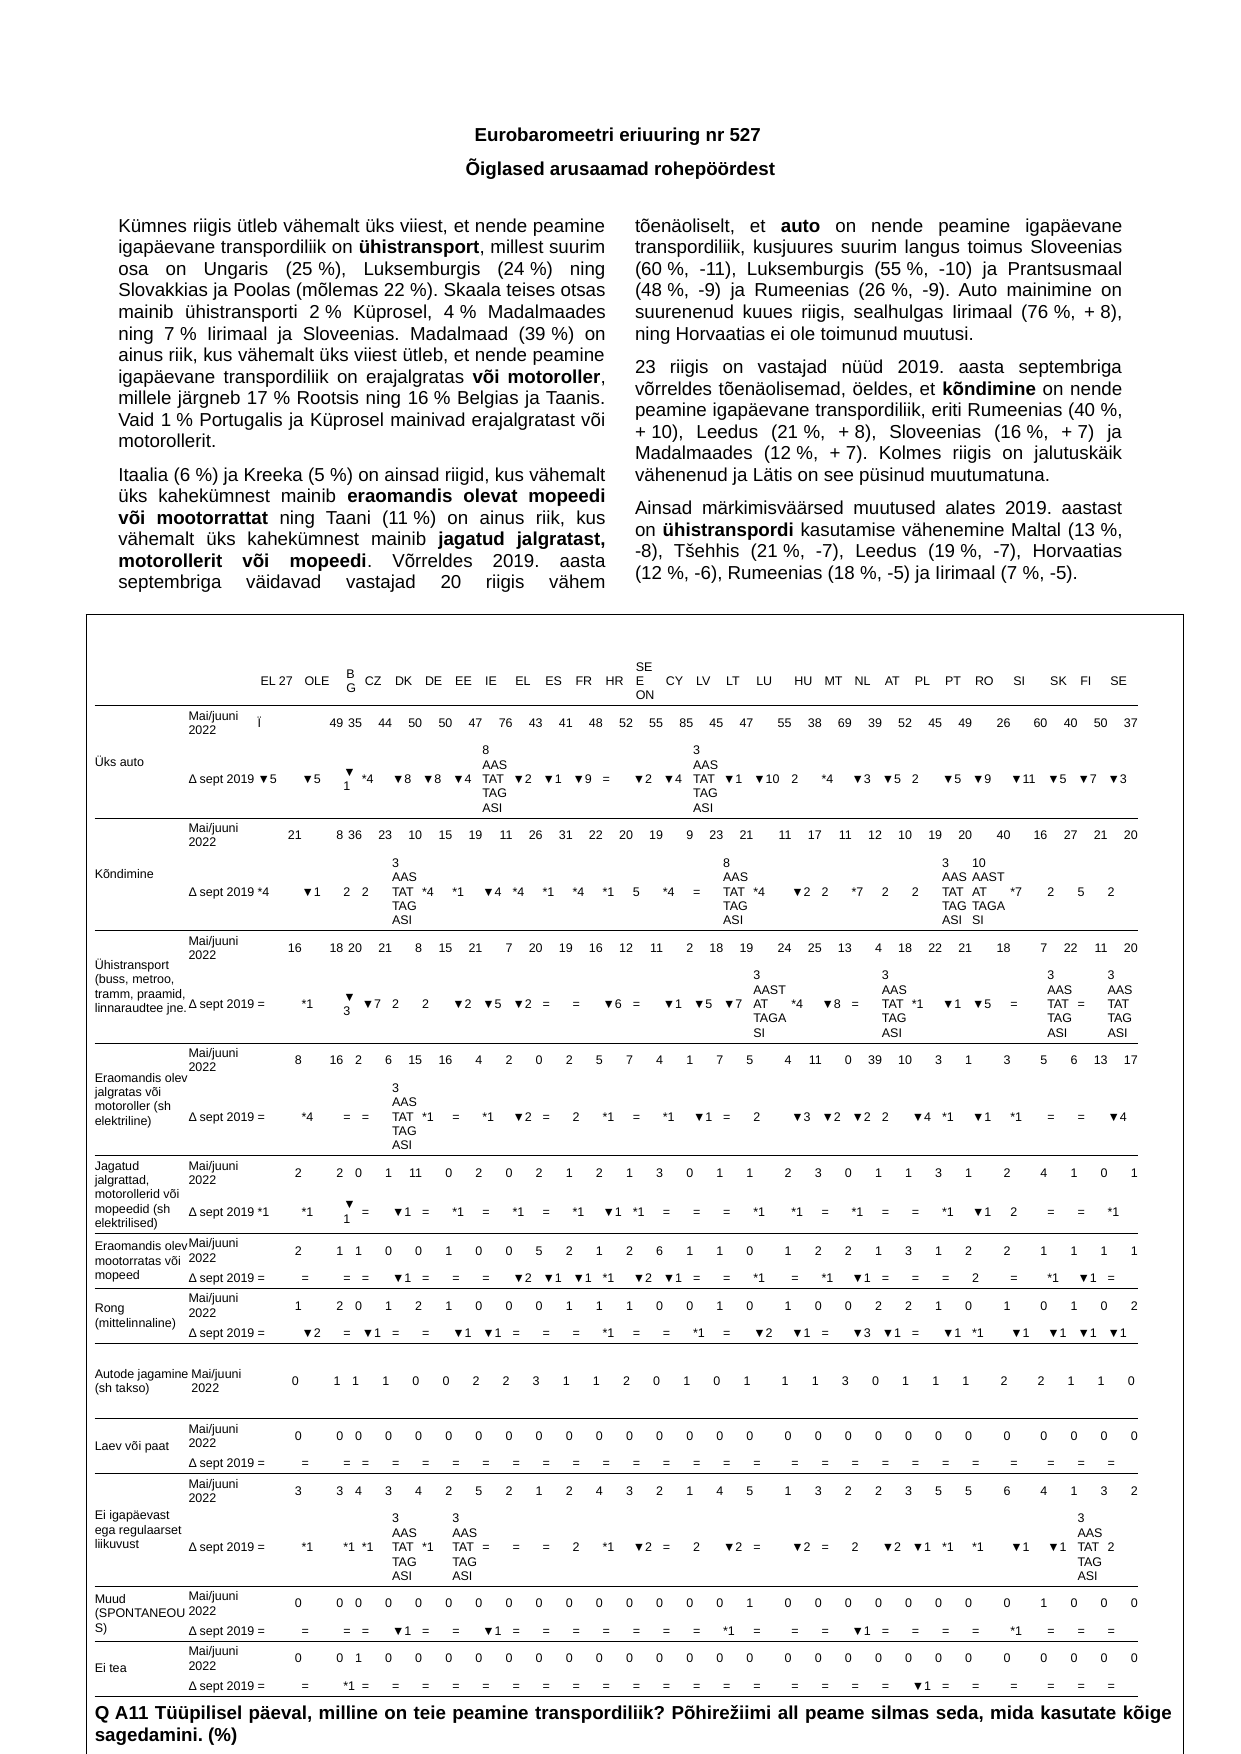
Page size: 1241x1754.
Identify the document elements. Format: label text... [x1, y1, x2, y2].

table_cell 55 [753, 706, 791, 740]
table_cell = [821, 1676, 851, 1696]
table_cell 19 [912, 819, 942, 852]
table_cell = [851, 1676, 882, 1696]
table_cell *1 [663, 1078, 693, 1155]
table_cell 1 [573, 1363, 602, 1398]
table_cell Δ sept 2019 [188, 740, 257, 818]
table_cell 2 [603, 1363, 633, 1398]
table_cell *1 [942, 1078, 972, 1155]
table_header HU [791, 656, 821, 705]
table_cell Üks auto [95, 706, 188, 818]
table_cell 2 [343, 853, 362, 930]
table_cell 3 AASTAT TAGASI [753, 965, 791, 1043]
table_cell = [882, 1268, 912, 1288]
table_cell 0 [912, 1587, 942, 1621]
table_cell 50 [1077, 706, 1107, 740]
table_cell = [791, 1621, 821, 1641]
table_cell Mai/juuni 2022 [188, 1363, 257, 1398]
table_cell 43 [512, 706, 542, 740]
table_cell 11 [633, 931, 663, 965]
table_cell 0 [512, 1642, 542, 1676]
table_cell [542, 1344, 572, 1363]
table_cell 5 [1010, 1044, 1047, 1077]
table_cell [1077, 1398, 1107, 1418]
table_cell = [723, 1268, 753, 1288]
table_cell 23 [693, 819, 723, 852]
table_cell 1 [753, 1234, 791, 1268]
table_header FI [1077, 656, 1107, 705]
table_cell 1 [851, 1234, 882, 1268]
table_cell ▼2 [882, 1508, 912, 1586]
table_cell 1 [693, 1234, 723, 1268]
table_cell 2 [301, 1289, 343, 1323]
table_cell 1 [1010, 1234, 1047, 1268]
table_cell [482, 1344, 512, 1363]
table_cell 2 [1107, 1474, 1137, 1508]
table_cell 16 [1010, 819, 1047, 852]
table_cell [753, 1398, 791, 1418]
table_cell 0 [663, 1642, 693, 1676]
table_cell = [573, 1621, 602, 1641]
table_cell 13 [821, 931, 851, 965]
table_cell 2 [882, 1078, 912, 1155]
table_cell = [663, 1453, 693, 1473]
table_cell 5 [452, 1474, 482, 1508]
table_header EE [452, 656, 482, 705]
table_cell 6 [972, 1474, 1010, 1508]
table_cell 0 [723, 1419, 753, 1453]
table_cell 1 [1047, 1234, 1077, 1268]
table_header ES [542, 656, 572, 705]
table_cell 1 [1107, 1234, 1137, 1268]
table_header IE [482, 656, 512, 705]
table_cell 2 [573, 1508, 602, 1586]
table_cell Δ sept 2019 [188, 1453, 257, 1473]
table_header EL 27 [258, 656, 301, 705]
table_cell ▼2 [791, 853, 821, 930]
table_cell [542, 1398, 572, 1418]
table_header SK [1047, 656, 1077, 705]
table_cell ▼1 [573, 1268, 602, 1288]
table_cell 1 [663, 1474, 693, 1508]
table_cell ▼2 [791, 1508, 821, 1586]
table_header LV [693, 656, 723, 705]
table_cell 1 [912, 1234, 942, 1268]
table_header OLE [301, 656, 343, 705]
table_cell ▼5 [301, 740, 343, 818]
table_cell [258, 1344, 301, 1363]
table_cell ▼1 [301, 853, 343, 930]
table_cell = [422, 1268, 452, 1288]
table_cell 18 [693, 931, 723, 965]
table_cell = [542, 1508, 572, 1586]
table_cell 1 [723, 1587, 753, 1621]
table_cell Mai/juuni 2022 [188, 1044, 257, 1077]
table_cell 2 [821, 1474, 851, 1508]
table_cell 11 [1077, 931, 1107, 965]
table_cell 0 [301, 1587, 343, 1621]
table_cell 1 [603, 1156, 633, 1190]
table_cell *1 [603, 1078, 633, 1155]
table_cell 0 [791, 1642, 821, 1676]
table_cell = [693, 1676, 723, 1696]
table_cell ▼5 [882, 740, 912, 818]
table_cell = [821, 1323, 851, 1343]
table_cell 0 [942, 1419, 972, 1453]
table_cell = [343, 1323, 362, 1343]
table_cell [573, 1398, 602, 1418]
table_cell 0 [663, 1289, 693, 1323]
table_cell *4 [301, 1078, 343, 1155]
table_cell 0 [512, 1587, 542, 1621]
table_cell Mai/juuni 2022 [188, 1289, 257, 1323]
table_cell = [912, 1323, 942, 1343]
table_cell *1 [942, 1508, 972, 1586]
table_cell [972, 1398, 1010, 1418]
table_cell = [1047, 1453, 1077, 1473]
table_cell ▼1 [912, 1676, 942, 1696]
table_cell [452, 1398, 482, 1418]
table_cell 2 [1107, 1508, 1137, 1586]
table_cell 1 [512, 1474, 542, 1508]
table_cell 5 [1077, 853, 1107, 930]
table_cell 0 [791, 1289, 821, 1323]
table_cell ▼1 [1010, 1323, 1047, 1343]
table_cell ▼2 [633, 1268, 663, 1288]
table_cell 3 [633, 1156, 663, 1190]
table_cell ▼5 [693, 965, 723, 1043]
table_cell 0 [791, 1419, 821, 1453]
table_cell 16 [301, 1044, 343, 1077]
table_cell 2 [851, 1289, 882, 1323]
table_cell = [422, 1323, 452, 1343]
table_cell 11 [821, 819, 851, 852]
table_cell *4 [362, 740, 392, 818]
table_cell = [723, 1078, 753, 1155]
table_cell 1 [1047, 1289, 1077, 1323]
table_cell = [1107, 1453, 1137, 1473]
table_cell 0 [422, 1587, 452, 1621]
table_cell [882, 1398, 912, 1418]
table_cell *1 [1047, 1268, 1077, 1288]
table_cell = [362, 1190, 392, 1233]
table_cell 3 AASTAT TAGASI [452, 1508, 482, 1586]
table_cell 11 [791, 1044, 821, 1077]
table_cell = [942, 1268, 972, 1288]
text Ainsad märkimisväärsed muutused alates 2019. aastast on ühistranspordi kasutamise vähenemine Maltal (13 %, -8), Tšehhis (21 %, -7), Leedus (19 %, -7), Horvaatias (12 %, -6), Rumeenias (18 %, -5) ja Iirimaal (7 %, -5). [635, 497, 1122, 583]
table_cell = [603, 740, 633, 818]
table_cell 2 [482, 1474, 512, 1508]
table_cell = [343, 1621, 362, 1641]
table_cell = [258, 1508, 301, 1586]
table_cell Autode jagamine (sh takso) [95, 1344, 188, 1418]
table_cell [723, 1398, 753, 1418]
table_cell 0 [723, 1289, 753, 1323]
table_cell 3 AASTAT TAGASI [1047, 965, 1077, 1043]
table_cell 3 [258, 1474, 301, 1508]
table_cell Kõndimine [95, 819, 188, 930]
table_cell [633, 1344, 663, 1363]
table_cell ▼2 [452, 965, 482, 1043]
table_cell *1 [603, 1508, 633, 1586]
table_cell = [1047, 1078, 1077, 1155]
table_cell Eraomandis olev jalgratas või motoroller (sh elektriline) [95, 1044, 188, 1155]
table_cell ▼1 [942, 1323, 972, 1343]
table_cell [1047, 1344, 1077, 1363]
table_cell = [422, 1453, 452, 1473]
table_cell [573, 1344, 602, 1363]
table_cell 1 [542, 1363, 572, 1398]
table_cell 2 [633, 1474, 663, 1508]
table_cell 3 [912, 1156, 942, 1190]
table_cell 2 [422, 965, 452, 1043]
table_cell 1 [542, 1156, 572, 1190]
table_cell 0 [362, 1234, 392, 1268]
table_cell = [753, 1676, 791, 1696]
table_cell = [753, 1453, 791, 1473]
table_cell = [542, 1621, 572, 1641]
table_cell = [422, 1621, 452, 1641]
table_cell = [452, 1621, 482, 1641]
table_cell 52 [603, 706, 633, 740]
table_cell *1 [1010, 1621, 1047, 1641]
table_cell 15 [422, 819, 452, 852]
table_cell 1 [753, 1474, 791, 1508]
table_cell = [633, 1621, 663, 1641]
table_cell 0 [452, 1289, 482, 1323]
table_cell = [422, 1190, 452, 1233]
table_cell 2 [972, 1156, 1010, 1190]
table_cell 0 [422, 1419, 452, 1453]
table_cell 0 [603, 1419, 633, 1453]
table_cell 4 [343, 1474, 362, 1508]
table_cell ▼8 [422, 740, 452, 818]
table_cell = [482, 1190, 512, 1233]
table_cell [422, 1398, 452, 1418]
table_cell [1077, 1344, 1107, 1363]
table_cell ▼1 [542, 740, 572, 818]
table_cell = [912, 1190, 942, 1233]
table_cell 1 [1047, 1363, 1077, 1398]
table_cell = [482, 1453, 512, 1473]
table_cell 1 [753, 1363, 791, 1398]
table_cell 3 AASTAT TAGASI [392, 1078, 422, 1155]
table_cell *1 [301, 1190, 343, 1233]
table_cell = [573, 1323, 602, 1343]
table_cell 3 [882, 1234, 912, 1268]
table_cell = [723, 1323, 753, 1343]
table_cell = [392, 1323, 422, 1343]
table_cell *1 [452, 853, 482, 930]
table_cell 3 AASTAT TAGASI [1107, 965, 1137, 1043]
table_cell = [573, 1453, 602, 1473]
table_cell 0 [512, 1419, 542, 1453]
table_cell 2 [452, 1156, 482, 1190]
table_cell 1 [791, 1363, 821, 1398]
table_cell ▼2 [821, 1078, 851, 1155]
table_cell ▼1 [1047, 1323, 1077, 1343]
table_cell 2 [1107, 1289, 1137, 1323]
table_cell 9 [663, 819, 693, 852]
table_cell 2 [1107, 853, 1137, 930]
table_cell 2 [542, 1044, 572, 1077]
table_cell 0 [753, 1587, 791, 1621]
table_cell ▼1 [392, 1621, 422, 1641]
table_cell = [452, 1676, 482, 1696]
table_cell = [512, 1453, 542, 1473]
table_cell = [882, 1621, 912, 1641]
table_cell 37 [1107, 706, 1137, 740]
table_cell = [1010, 965, 1047, 1043]
table_cell 20 [942, 819, 972, 852]
table_cell 2 [882, 853, 912, 930]
table_cell 2 [791, 740, 821, 818]
table_header PT [942, 656, 972, 705]
table_header FR [573, 656, 602, 705]
table_cell = [392, 1453, 422, 1473]
table_cell 2 [1010, 1190, 1047, 1233]
table_cell = [1077, 1190, 1107, 1233]
table_cell [882, 1344, 912, 1363]
table_cell = [258, 1323, 301, 1343]
table_cell [301, 1398, 343, 1418]
text Itaalia (6 %) ja Kreeka (5 %) on ainsad riigid, kus vähemalt üks kahekümnest mainib eraomandis olevat mopeedi või mootorrattat ning Taani (11 %) on ainus riik, kus vähemalt üks kahekümnest mainib jagatud jalgratast, motorollerit või mopeedi. Võrreldes 2019. aasta septembriga väidavad vastajad 20 riigis vähem [118, 463, 605, 593]
table_cell 21 [362, 931, 392, 965]
table_cell 2 [258, 1156, 301, 1190]
table_cell Jagatud jalgrattad, motorollerid või mopeedid (sh elektrilised) [95, 1156, 188, 1233]
table_cell 21 [258, 819, 301, 852]
table_cell = [912, 1453, 942, 1473]
table_cell 1 [942, 1156, 972, 1190]
table_cell 1 [851, 1156, 882, 1190]
table_cell Ï [258, 706, 301, 740]
table_cell 0 [821, 1044, 851, 1077]
table_cell = [362, 1676, 392, 1696]
table_cell 0 [542, 1587, 572, 1621]
table_cell 5 [573, 1044, 602, 1077]
text Kümnes riigis ütleb vähemalt üks viiest, et nende peamine igapäevane transpordiliik on ühistransport, millest suurim osa on Ungaris (25 %), Luksemburgis (24 %) ning Slovakkias ja Poolas (mõlemas 22 %). Skaala teises otsas mainib ühistransporti 2 % Küprosel, 4 % Madalmaades ning 7 % Iirimaal ja Sloveenias. Madalmaad (39 %) on ainus riik, kus vähemalt üks viiest ütleb, et nende peamine igapäevane transpordiliik on erajalgratas või motoroller, millele järgneb 17 % Rootsis ning 16 % Belgias ja Taanis. Vaid 1 % Portugalis ja Küprosel mainivad erajalgratast või motorollerit. [118, 214, 605, 452]
table_cell 0 [1107, 1419, 1137, 1453]
table_cell 1 [542, 1289, 572, 1323]
table_cell = [972, 1453, 1010, 1473]
table_cell 1 [362, 1289, 392, 1323]
table_cell 3 [362, 1474, 392, 1508]
table_cell 52 [882, 706, 912, 740]
table_cell = [663, 1508, 693, 1586]
table_cell 1 [362, 1156, 392, 1190]
table_cell 1 [942, 1363, 972, 1398]
table_cell 49 [301, 706, 343, 740]
table_cell = [301, 1621, 343, 1641]
table_header LT [723, 656, 753, 705]
table_cell 16 [573, 931, 602, 965]
table_cell 3 [821, 1363, 851, 1398]
table_cell ▼6 [603, 965, 633, 1043]
table_cell = [512, 1508, 542, 1586]
table_cell 3 [301, 1474, 343, 1508]
table_cell ▼1 [693, 1078, 723, 1155]
table_cell = [1077, 1453, 1107, 1473]
table_cell = [482, 1268, 512, 1288]
table_cell 1 [693, 1289, 723, 1323]
table_cell ▼3 [343, 965, 362, 1043]
table_cell 6 [362, 1044, 392, 1077]
table_cell Δ sept 2019 [188, 1621, 257, 1641]
table_cell 2 [1010, 1363, 1047, 1398]
table_cell 0 [512, 1044, 542, 1077]
table_cell 2 [573, 1156, 602, 1190]
table_cell 2 [791, 1234, 821, 1268]
table_cell 5 [633, 853, 663, 930]
table_cell 4 [452, 1044, 482, 1077]
table_cell ▼3 [851, 740, 882, 818]
table_cell 0 [972, 1419, 1010, 1453]
table_cell [392, 1344, 422, 1363]
table_cell 23 [362, 819, 392, 852]
table_header SEE ON [633, 656, 663, 705]
table_cell 1 [603, 1289, 633, 1323]
table_cell [301, 1344, 343, 1363]
table_cell [362, 1398, 392, 1418]
table_cell ▼7 [362, 965, 392, 1043]
table_cell = [392, 1676, 422, 1696]
table_cell 21 [1077, 819, 1107, 852]
table_cell 0 [633, 1642, 663, 1676]
table_cell 0 [452, 1419, 482, 1453]
table_cell Δ sept 2019 [188, 1676, 257, 1696]
table_cell ▼11 [1010, 740, 1047, 818]
table_cell 1 [258, 1289, 301, 1323]
table_cell 0 [1010, 1289, 1047, 1323]
table_cell = [791, 1453, 821, 1473]
table_cell 0 [343, 1156, 362, 1190]
table_cell 2 [912, 853, 942, 930]
table_cell [1107, 1344, 1137, 1363]
table_cell 3 [512, 1363, 542, 1398]
table_cell 2 [972, 1234, 1010, 1268]
table_cell 0 [482, 1234, 512, 1268]
table_cell = [791, 1676, 821, 1696]
table_cell [188, 1344, 257, 1363]
table_cell *1 [343, 1676, 362, 1696]
table_cell = [882, 1453, 912, 1473]
table_cell Mai/juuni 2022 [188, 931, 257, 965]
table_cell = [821, 1508, 851, 1586]
table_header BG [343, 656, 362, 705]
table_cell 21 [723, 819, 753, 852]
table_cell 0 [573, 1587, 602, 1621]
table_cell [603, 1344, 633, 1363]
table_cell 0 [482, 1289, 512, 1323]
table_cell 19 [452, 819, 482, 852]
table_cell 0 [1107, 1587, 1137, 1621]
table_cell 2 [512, 1156, 542, 1190]
table_cell 17 [791, 819, 821, 852]
table_cell ▼5 [1047, 740, 1077, 818]
table_cell [851, 1398, 882, 1418]
table_cell Δ sept 2019 [188, 1323, 257, 1343]
table_cell 2 [821, 853, 851, 930]
table_cell = [258, 965, 301, 1043]
table_cell ▼5 [258, 740, 301, 818]
table_cell = [972, 1621, 1010, 1641]
table_header NL [851, 656, 882, 705]
table_cell [912, 1398, 942, 1418]
table_cell 1 [693, 1156, 723, 1190]
table_cell = [362, 1268, 392, 1288]
table_cell ▼1 [603, 1190, 633, 1233]
table_cell 21 [942, 931, 972, 965]
table_cell 10 [882, 819, 912, 852]
table_cell [753, 1344, 791, 1363]
table_cell 4 [753, 1044, 791, 1077]
text [87, 615, 1183, 1754]
table_cell 20 [343, 931, 362, 965]
table_cell = [693, 1621, 723, 1641]
table_cell 8 [258, 1044, 301, 1077]
table_cell 0 [912, 1419, 942, 1453]
table_cell [693, 1398, 723, 1418]
table_cell 0 [972, 1587, 1010, 1621]
table_cell 5 [942, 1474, 972, 1508]
table_cell = [452, 1453, 482, 1473]
table_cell ▼2 [512, 965, 542, 1043]
table_cell 3 AASTAT TAGASI [1077, 1508, 1107, 1586]
table_cell 0 [422, 1642, 452, 1676]
table_cell [942, 1398, 972, 1418]
table_cell 1 [1010, 1587, 1047, 1621]
table_cell 0 [663, 1587, 693, 1621]
table_cell ▼1 [392, 1190, 422, 1233]
table_cell = [633, 965, 663, 1043]
table_cell 6 [1047, 1044, 1077, 1077]
table_cell 0 [942, 1587, 972, 1621]
table_cell = [663, 1323, 693, 1343]
table_cell 0 [851, 1363, 882, 1398]
table_cell 2 [301, 1156, 343, 1190]
table_header RO [972, 656, 1010, 705]
table_cell = [1010, 1268, 1047, 1288]
table_cell 0 [821, 1642, 851, 1676]
table_cell = [1077, 1078, 1107, 1155]
table_cell = [603, 1453, 633, 1473]
table_cell 1 [1077, 1363, 1107, 1398]
table_cell 1 [1047, 1474, 1077, 1508]
table_cell 47 [723, 706, 753, 740]
table_cell 20 [603, 819, 633, 852]
table_cell = [542, 1453, 572, 1473]
table_cell Ei tea [95, 1642, 188, 1696]
table_cell ▼3 [791, 1078, 821, 1155]
table_cell ▼5 [482, 965, 512, 1043]
table_cell 49 [942, 706, 972, 740]
table_cell 76 [482, 706, 512, 740]
table_cell 7 [693, 1044, 723, 1077]
table_cell *1 [362, 1508, 392, 1586]
table_cell 1 [301, 1363, 343, 1398]
table_cell ▼1 [942, 965, 972, 1043]
table_cell 0 [482, 1587, 512, 1621]
table_cell [343, 1398, 362, 1418]
table_cell 4 [392, 1474, 422, 1508]
table_cell = [912, 1621, 942, 1641]
table_cell 2 [362, 853, 392, 930]
table_cell ▼4 [912, 1078, 942, 1155]
table_cell [452, 1344, 482, 1363]
table_cell 0 [1047, 1587, 1077, 1621]
table_cell 27 [1047, 819, 1077, 852]
table_cell 0 [362, 1587, 392, 1621]
table_cell *1 [603, 1268, 633, 1288]
table_cell ▼1 [343, 740, 362, 818]
table_cell 0 [452, 1642, 482, 1676]
table_cell 10 [392, 819, 422, 852]
table_cell 0 [258, 1642, 301, 1676]
table_cell *1 [258, 1190, 301, 1233]
table_header SI [1010, 656, 1047, 705]
table_cell Laev või paat [95, 1419, 188, 1473]
table_cell 2 [693, 1508, 723, 1586]
table_cell ▼2 [301, 1323, 343, 1343]
table_cell 2 [392, 1289, 422, 1323]
table_cell Mai/juuni 2022 [188, 1474, 257, 1508]
table_cell [791, 1344, 821, 1363]
table_cell 0 [542, 1419, 572, 1453]
table_cell 4 [1010, 1474, 1047, 1508]
table_cell Mai/juuni 2022 [188, 706, 257, 740]
table_cell *4 [258, 853, 301, 930]
table_cell = [1010, 1453, 1047, 1473]
table_cell ▼5 [972, 965, 1010, 1043]
table_cell 20 [512, 931, 542, 965]
table_cell ▼1 [851, 1268, 882, 1288]
table_cell Mai/juuni 2022 [188, 1642, 257, 1676]
table_cell ▼1 [882, 1323, 912, 1343]
table_cell 16 [258, 931, 301, 965]
table_cell 0 [942, 1289, 972, 1323]
table_cell ▼2 [512, 1078, 542, 1155]
table_cell *1 [912, 965, 942, 1043]
table_cell 1 [663, 1044, 693, 1077]
table_cell 0 [1077, 1289, 1107, 1323]
table_cell = [1010, 1676, 1047, 1696]
table_cell = [362, 1078, 392, 1155]
table_cell 60 [1010, 706, 1047, 740]
table_cell = [542, 965, 572, 1043]
text 23 riigis on vastajad nüüd 2019. aasta septembriga võrreldes tõenäolisemad, öeldes, et kõndimine on nende peamine igapäevane transpordiliik, eriti Rumeenias (40 %, + 10), Leedus (21 %, + 8), Sloveenias (16 %, + 7) ja Madalmaades (12 %, + 7). Kolmes riigis on jalutuskäik vähenenud ja Lätis on see püsinud muutumatuna. [635, 356, 1122, 485]
table_cell ▼1 [851, 1621, 882, 1641]
table_cell ▼1 [972, 1190, 1010, 1233]
table_header [95, 656, 188, 705]
table_cell 24 [753, 931, 791, 965]
table_cell 0 [258, 1587, 301, 1621]
table_cell 0 [392, 1642, 422, 1676]
table_cell 35 [343, 706, 362, 740]
table_cell = [633, 1453, 663, 1473]
table_cell 2 [821, 1234, 851, 1268]
table_cell 0 [542, 1642, 572, 1676]
table_cell *4 [821, 740, 851, 818]
table_cell 16 [422, 1044, 452, 1077]
table_cell ▼2 [512, 1268, 542, 1288]
table_cell 0 [633, 1587, 663, 1621]
table_cell [343, 1344, 362, 1363]
table_cell = [258, 1676, 301, 1696]
table_cell ▼4 [1107, 1078, 1137, 1155]
table_cell 0 [392, 1234, 422, 1268]
table_cell 0 [972, 1642, 1010, 1676]
table_cell [972, 1344, 1010, 1363]
table_cell [1107, 1398, 1137, 1418]
table_cell = [1077, 1621, 1107, 1641]
table_cell *1 [573, 1190, 602, 1233]
table_cell *1 [1010, 1078, 1047, 1155]
table_cell ▼10 [753, 740, 791, 818]
table_cell 1 [301, 1234, 343, 1268]
table_cell 2 [542, 1474, 572, 1508]
table_cell *1 [693, 1323, 723, 1343]
table_cell ▼1 [1010, 1508, 1047, 1586]
table_cell *1 [301, 965, 343, 1043]
table_cell 2 [753, 1078, 791, 1155]
table_cell ▼2 [753, 1323, 791, 1343]
table_cell *1 [723, 1621, 753, 1641]
table_cell 26 [512, 819, 542, 852]
table_cell [512, 1398, 542, 1418]
table_cell = [258, 1621, 301, 1641]
table_cell 2 [482, 1363, 512, 1398]
table_cell = [482, 1676, 512, 1696]
table_cell 0 [573, 1642, 602, 1676]
table_cell Δ sept 2019 [188, 1190, 257, 1233]
table_cell 0 [821, 1156, 851, 1190]
table_cell = [693, 1453, 723, 1473]
table_cell *7 [1010, 853, 1047, 930]
table_cell 0 [1010, 1642, 1047, 1676]
table_cell 3 [603, 1474, 633, 1508]
table_cell ▼1 [1077, 1323, 1107, 1343]
table_cell 55 [633, 706, 663, 740]
table_cell ▼2 [633, 1508, 663, 1586]
table_cell 0 [882, 1587, 912, 1621]
table_cell 0 [821, 1587, 851, 1621]
table_cell *1 [422, 1508, 452, 1586]
table_cell 0 [362, 1419, 392, 1453]
table_cell = [821, 1621, 851, 1641]
table_cell 0 [1047, 1419, 1077, 1453]
table_cell 3 [791, 1156, 821, 1190]
table_cell 2 [851, 1474, 882, 1508]
table_header PL [912, 656, 942, 705]
table_cell 1 [1077, 1234, 1107, 1268]
table_cell 31 [542, 819, 572, 852]
table_cell 20 [1107, 819, 1137, 852]
table_cell ▼4 [663, 740, 693, 818]
table_cell = [942, 1453, 972, 1473]
table_cell 0 [392, 1587, 422, 1621]
table_cell 5 [723, 1474, 753, 1508]
table_cell = [1047, 1621, 1077, 1641]
table_cell 2 [972, 1268, 1010, 1288]
table_cell 0 [422, 1363, 452, 1398]
table_cell 0 [942, 1642, 972, 1676]
table_cell *1 [851, 1190, 882, 1233]
table_cell 3 [791, 1474, 821, 1508]
table_cell [1047, 1398, 1077, 1418]
table_cell 1 [343, 1234, 362, 1268]
table_cell 3 [1077, 1474, 1107, 1508]
table_cell [821, 1344, 851, 1363]
table_cell 0 [663, 1419, 693, 1453]
table_cell 0 [482, 1156, 512, 1190]
table_cell 2 [258, 1234, 301, 1268]
table_cell = [452, 1078, 482, 1155]
table_cell [603, 1398, 633, 1418]
table_cell 2 [542, 1234, 572, 1268]
table_cell = [723, 1676, 753, 1696]
table_cell 45 [912, 706, 942, 740]
table_cell 2 [392, 965, 422, 1043]
table_cell = [542, 1676, 572, 1696]
table_cell 25 [791, 931, 821, 965]
table_cell Rong (mittelinnaline) [95, 1289, 188, 1343]
table_cell Mai/juuni 2022 [188, 1234, 257, 1268]
table_cell = [258, 1453, 301, 1473]
table_cell ▼2 [723, 1508, 753, 1586]
table_cell *1 [343, 1508, 362, 1586]
table_cell 5 [723, 1044, 753, 1077]
table_cell 0 [1077, 1419, 1107, 1453]
table_cell 7 [603, 1044, 633, 1077]
table_cell 0 [851, 1642, 882, 1676]
table_cell = [1107, 1621, 1137, 1641]
table_cell ▼3 [851, 1323, 882, 1343]
table_cell = [912, 1268, 942, 1288]
table_cell 3 AASTAT TAGASI [693, 740, 723, 818]
table_cell ▼1 [791, 1323, 821, 1343]
table_cell = [1077, 965, 1107, 1043]
table_cell *1 [452, 1190, 482, 1233]
table_cell 1 [422, 1289, 452, 1323]
table_cell 11 [482, 819, 512, 852]
table_cell 2 [753, 1156, 791, 1190]
table_cell 1 [753, 1289, 791, 1323]
table_cell = [573, 1676, 602, 1696]
table_cell 0 [821, 1289, 851, 1323]
table_cell ▼3 [1107, 740, 1137, 818]
table_cell 0 [1107, 1642, 1137, 1676]
table_header HR [603, 656, 633, 705]
table_cell = [573, 965, 602, 1043]
table_cell = [343, 1453, 362, 1473]
table_header [188, 656, 257, 705]
table_cell = [791, 1268, 821, 1288]
table_cell 1 [972, 1289, 1010, 1323]
table_cell 0 [392, 1363, 422, 1398]
table_cell [663, 1344, 693, 1363]
table_cell 3 AASTAT TAGASI [882, 965, 912, 1043]
table_cell Mai/juuni 2022 [188, 1587, 257, 1621]
table_cell 15 [392, 1044, 422, 1077]
table_cell = [693, 1268, 723, 1288]
table_cell [851, 1344, 882, 1363]
table_cell 1 [422, 1234, 452, 1268]
table_header LU [753, 656, 791, 705]
table_cell *7 [851, 853, 882, 930]
table_cell ▼1 [482, 1323, 512, 1343]
table_cell 0 [693, 1419, 723, 1453]
table_cell *1 [1107, 1190, 1137, 1233]
table_cell 8 [392, 931, 422, 965]
table_cell 7 [482, 931, 512, 965]
table_cell Ei igapäevast ega regulaarset liikuvust [95, 1474, 188, 1586]
table_cell Mai/juuni 2022 [188, 1156, 257, 1190]
table_cell = [362, 1453, 392, 1473]
table_cell 2 [482, 1044, 512, 1077]
table_cell = [723, 1190, 753, 1233]
table_cell *1 [603, 1323, 633, 1343]
table_cell = [258, 1078, 301, 1155]
table_cell 48 [573, 706, 602, 740]
table_cell 0 [1047, 1642, 1077, 1676]
table_cell 1 [663, 1234, 693, 1268]
table_cell *4 [573, 853, 602, 930]
table_cell *1 [512, 1190, 542, 1233]
table_cell 2 [663, 931, 693, 965]
table_cell 1 [723, 1363, 753, 1398]
table_cell = [633, 1323, 663, 1343]
table_cell Δ sept 2019 [188, 853, 257, 930]
table_header CY [663, 656, 693, 705]
table_cell = [663, 1676, 693, 1696]
table_cell ▼1 [1077, 1268, 1107, 1288]
table_cell 2 [1047, 853, 1077, 930]
table_cell = [851, 1453, 882, 1473]
table_cell 0 [851, 1419, 882, 1453]
table_cell 0 [663, 1156, 693, 1190]
table_cell 11 [753, 819, 791, 852]
table_cell 0 [482, 1419, 512, 1453]
table_cell ▼4 [482, 853, 512, 930]
table_cell 40 [1047, 706, 1077, 740]
table_header CZ [362, 656, 392, 705]
table_cell 3 AASTAT TAGASI [392, 1508, 422, 1586]
table_cell 22 [573, 819, 602, 852]
table_cell 1 [343, 1642, 362, 1676]
table_cell ▼2 [633, 740, 663, 818]
table_cell 0 [1107, 1363, 1137, 1398]
table_cell 3 [912, 1044, 942, 1077]
table_cell [1010, 1344, 1047, 1363]
table_cell 1 [882, 1156, 912, 1190]
table_cell ▼7 [723, 965, 753, 1043]
table_cell 0 [693, 1642, 723, 1676]
table_cell = [723, 1453, 753, 1473]
table_cell [821, 1398, 851, 1418]
table_cell 3 [972, 1044, 1010, 1077]
table_cell 10 AASTAT TAGASI [972, 853, 1010, 930]
table_cell = [1107, 1676, 1137, 1696]
table_cell *4 [791, 965, 821, 1043]
table_cell 0 [452, 1234, 482, 1268]
table_cell 0 [851, 1587, 882, 1621]
table_cell ▼5 [942, 740, 972, 818]
table_cell 2 [422, 1474, 452, 1508]
table_cell *1 [753, 1268, 791, 1288]
table_cell 3 [882, 1474, 912, 1508]
table_cell [1010, 1398, 1047, 1418]
table_cell = [753, 1621, 791, 1641]
table_cell ▼8 [392, 740, 422, 818]
table_cell 1 [723, 1156, 753, 1190]
table_cell ▼7 [1077, 740, 1107, 818]
table_cell 0 [1010, 1419, 1047, 1453]
table_cell Eraomandis olev mootorratas või mopeed [95, 1234, 188, 1288]
table_cell = [633, 1676, 663, 1696]
table_cell 0 [723, 1234, 753, 1268]
table_cell 1 [912, 1289, 942, 1323]
table_cell 0 [301, 1642, 343, 1676]
table_cell = [343, 1078, 362, 1155]
table_cell ▼1 [1107, 1323, 1137, 1343]
table_cell 0 [882, 1419, 912, 1453]
table_cell 8 AASTAT TAGASI [482, 740, 512, 818]
table_cell 0 [1077, 1156, 1107, 1190]
table_cell 0 [482, 1642, 512, 1676]
table_cell = [821, 1190, 851, 1233]
table_cell Ühistransport (buss, metroo, tramm, praamid, linnaraudtee jne. [95, 931, 188, 1043]
table_cell *1 [482, 1078, 512, 1155]
table_cell 21 [452, 931, 482, 965]
table_cell [723, 1344, 753, 1363]
table_cell *1 [301, 1508, 343, 1586]
table_cell = [542, 1190, 572, 1233]
table_cell = [362, 1621, 392, 1641]
table_cell [512, 1344, 542, 1363]
table_header DK [392, 656, 422, 705]
table_cell ▼1 [392, 1268, 422, 1288]
table_cell 26 [972, 706, 1010, 740]
table_cell Δ sept 2019 [188, 965, 257, 1043]
table_header EL [512, 656, 542, 705]
table_header DE [422, 656, 452, 705]
table_cell ▼1 [972, 1078, 1010, 1155]
table_cell 22 [1047, 931, 1077, 965]
table_cell 18 [972, 931, 1010, 965]
table_cell 44 [362, 706, 392, 740]
table_cell Mai/juuni 2022 [188, 819, 257, 852]
table_cell Δ sept 2019 [188, 1078, 257, 1155]
table_cell ▼1 [343, 1190, 362, 1233]
table_cell [392, 1398, 422, 1418]
table_cell = [422, 1676, 452, 1696]
table_cell ▼1 [362, 1323, 392, 1343]
table_cell 0 [882, 1642, 912, 1676]
table_cell [482, 1398, 512, 1418]
table_cell *4 [512, 853, 542, 930]
text tõenäoliselt, et auto on nende peamine igapäevane transpordiliik, kusjuures suurim langus toimus Sloveenias (60 %, -11), Luksemburgis (55 %, -10) ja Prantsusmaal (48 %, -9) ja Rumeenias (26 %, -9). Auto mainimine on suurenenud kuues riigis, sealhulgas Iirimaal (76 %, + 8), ning Horvaatias ei ole toimunud muutusi. [635, 214, 1122, 344]
table_cell 39 [851, 706, 882, 740]
table_cell = [512, 1323, 542, 1343]
table_cell 2 [882, 1289, 912, 1323]
table_cell 4 [693, 1474, 723, 1508]
table_cell = [633, 1078, 663, 1155]
table_cell Δ sept 2019 [188, 1508, 257, 1586]
table_cell 2 [912, 740, 942, 818]
table_cell 18 [301, 931, 343, 965]
table_cell 22 [912, 931, 942, 965]
table_cell 0 [821, 1419, 851, 1453]
table_cell 20 [1107, 931, 1137, 965]
table_cell ▼1 [542, 1268, 572, 1288]
table_cell [663, 1398, 693, 1418]
table_cell = [1077, 1676, 1107, 1696]
table_cell 19 [633, 819, 663, 852]
table_cell 5 [912, 1474, 942, 1508]
table_cell = [663, 1621, 693, 1641]
table_cell 0 [723, 1642, 753, 1676]
table_cell *1 [422, 1078, 452, 1155]
table_cell 1 [882, 1363, 912, 1398]
table_cell 0 [343, 1587, 362, 1621]
table_cell 41 [542, 706, 572, 740]
table_cell 0 [392, 1419, 422, 1453]
table_cell 4 [573, 1474, 602, 1508]
table_cell 2 [972, 1363, 1010, 1398]
table_cell ▼9 [972, 740, 1010, 818]
table_cell Δ sept 2019 [188, 1268, 257, 1288]
table_cell = [542, 1078, 572, 1155]
table_cell = [972, 1676, 1010, 1696]
table_cell ▼9 [573, 740, 602, 818]
table_cell 0 [1077, 1642, 1107, 1676]
table_cell 1 [573, 1234, 602, 1268]
table_cell 0 [362, 1642, 392, 1676]
table_cell 5 [512, 1234, 542, 1268]
table_cell 0 [343, 1289, 362, 1323]
table_cell 19 [723, 931, 753, 965]
table_cell 3 AASTAT TAGASI [392, 853, 422, 930]
table_cell *1 [791, 1190, 821, 1233]
table_cell 0 [753, 1642, 791, 1676]
table_cell 0 [912, 1642, 942, 1676]
table_cell = [882, 1676, 912, 1696]
table_cell ▼1 [912, 1508, 942, 1586]
table_cell = [542, 1323, 572, 1343]
table_cell = [1107, 1268, 1137, 1288]
table_cell 1 [362, 1363, 392, 1398]
table_cell = [603, 1621, 633, 1641]
table_cell 11 [392, 1156, 422, 1190]
table_cell 1 [343, 1363, 362, 1398]
table_cell 0 [343, 1419, 362, 1453]
table_cell 4 [1010, 1156, 1047, 1190]
table_cell 12 [851, 819, 882, 852]
table_cell 0 [693, 1363, 723, 1398]
table_cell 40 [972, 819, 1010, 852]
table_cell 0 [603, 1587, 633, 1621]
table_cell 0 [603, 1642, 633, 1676]
table_cell 0 [633, 1419, 663, 1453]
table_cell 0 [452, 1587, 482, 1621]
table_cell = [663, 1190, 693, 1233]
table_header MT [821, 656, 851, 705]
table_cell [258, 1398, 301, 1418]
table_cell *1 [942, 1190, 972, 1233]
table_cell = [301, 1676, 343, 1696]
table_cell 6 [633, 1234, 663, 1268]
table_cell [912, 1344, 942, 1363]
table_cell ▼1 [452, 1323, 482, 1343]
table_cell 1 [663, 1363, 693, 1398]
table_cell 7 [1010, 931, 1047, 965]
text Q A11 Tüüpilisel päeval, milline on teie peamine transpordiliik? Põhirežiimi all peame silmas seda, mida kasutate kõige sagedamini. (%) [94, 1702, 1174, 1745]
table_cell = [753, 1508, 791, 1586]
table_cell Muud (SPONTANEOUS) [95, 1587, 188, 1641]
table_cell 0 [301, 1419, 343, 1453]
table_cell 0 [512, 1289, 542, 1323]
table_cell 1 [942, 1044, 972, 1077]
table_cell [791, 1398, 821, 1418]
table_cell 2 [603, 1234, 633, 1268]
table_header SE [1107, 656, 1137, 705]
table_cell 10 [882, 1044, 912, 1077]
table_cell *1 [821, 1268, 851, 1288]
table_cell *1 [603, 853, 633, 930]
table_cell 13 [1077, 1044, 1107, 1077]
table_cell 12 [603, 931, 633, 965]
table_cell 2 [573, 1078, 602, 1155]
table_cell = [301, 1268, 343, 1288]
table_cell = [882, 1190, 912, 1233]
table_cell = [693, 853, 723, 930]
table_cell ▼1 [663, 965, 693, 1043]
table_cell 1 [1107, 1156, 1137, 1190]
table_cell *1 [542, 853, 572, 930]
table_cell 1 [912, 1363, 942, 1398]
table_cell = [301, 1453, 343, 1473]
table_cell *1 [972, 1323, 1010, 1343]
table_cell 0 [633, 1289, 663, 1323]
table_cell = [1047, 1190, 1077, 1233]
table_cell [693, 1344, 723, 1363]
table_cell 2 [942, 1234, 972, 1268]
table_cell ▼2 [851, 1078, 882, 1155]
table_cell = [851, 965, 882, 1043]
table_cell = [343, 1268, 362, 1288]
table_cell = [942, 1621, 972, 1641]
table_cell 0 [1077, 1587, 1107, 1621]
table_cell 8 [301, 819, 343, 852]
table_cell *4 [663, 853, 693, 930]
table_cell 0 [693, 1587, 723, 1621]
table_cell [633, 1398, 663, 1418]
table_cell 15 [422, 931, 452, 965]
table_cell 17 [1107, 1044, 1137, 1077]
table_cell 69 [821, 706, 851, 740]
table_cell 8 AASTAT TAGASI [723, 853, 753, 930]
table_cell 2 [851, 1508, 882, 1586]
table_cell = [821, 1453, 851, 1473]
table_header AT [882, 656, 912, 705]
table_cell = [512, 1621, 542, 1641]
table_cell *4 [422, 853, 452, 930]
table_cell 0 [573, 1419, 602, 1453]
table_cell 4 [633, 1044, 663, 1077]
table_cell = [512, 1676, 542, 1696]
table_cell = [482, 1508, 512, 1586]
table_cell = [452, 1268, 482, 1288]
table_cell 0 [753, 1419, 791, 1453]
table_cell ▼1 [723, 740, 753, 818]
table_cell = [258, 1268, 301, 1288]
table_cell = [942, 1676, 972, 1696]
table_cell *4 [753, 853, 791, 930]
table_cell 2 [343, 1044, 362, 1077]
table_cell 2 [452, 1363, 482, 1398]
table_cell 47 [452, 706, 482, 740]
table_cell 1 [573, 1289, 602, 1323]
table_cell ▼1 [1047, 1508, 1077, 1586]
table_cell 0 [633, 1363, 663, 1398]
table_cell 0 [791, 1587, 821, 1621]
table_cell 0 [258, 1419, 301, 1453]
table_cell = [693, 1190, 723, 1233]
table_cell *1 [972, 1508, 1010, 1586]
table_cell ▼2 [512, 740, 542, 818]
table_cell 1 [1047, 1156, 1077, 1190]
table_cell ▼1 [482, 1621, 512, 1641]
table_cell [942, 1344, 972, 1363]
table_cell = [1047, 1676, 1077, 1696]
table_cell 36 [343, 819, 362, 852]
table_cell 38 [791, 706, 821, 740]
table_cell 4 [851, 931, 882, 965]
table_cell 45 [693, 706, 723, 740]
table_cell 50 [422, 706, 452, 740]
table_cell 3 AASTAT TAGASI [942, 853, 972, 930]
table_cell 18 [882, 931, 912, 965]
table_cell [422, 1344, 452, 1363]
table_cell 50 [392, 706, 422, 740]
table_cell 0 [422, 1156, 452, 1190]
table_cell 0 [258, 1363, 301, 1398]
table_cell *1 [633, 1190, 663, 1233]
table_cell ▼4 [452, 740, 482, 818]
table_cell ▼1 [663, 1268, 693, 1288]
table_cell 39 [851, 1044, 882, 1077]
table_cell Mai/juuni 2022 [188, 1419, 257, 1453]
table_cell *1 [753, 1190, 791, 1233]
table_cell 19 [542, 931, 572, 965]
table_cell ▼8 [821, 965, 851, 1043]
table_cell = [603, 1676, 633, 1696]
table_cell [188, 1398, 257, 1418]
table_cell 85 [663, 706, 693, 740]
table_cell [362, 1344, 392, 1363]
